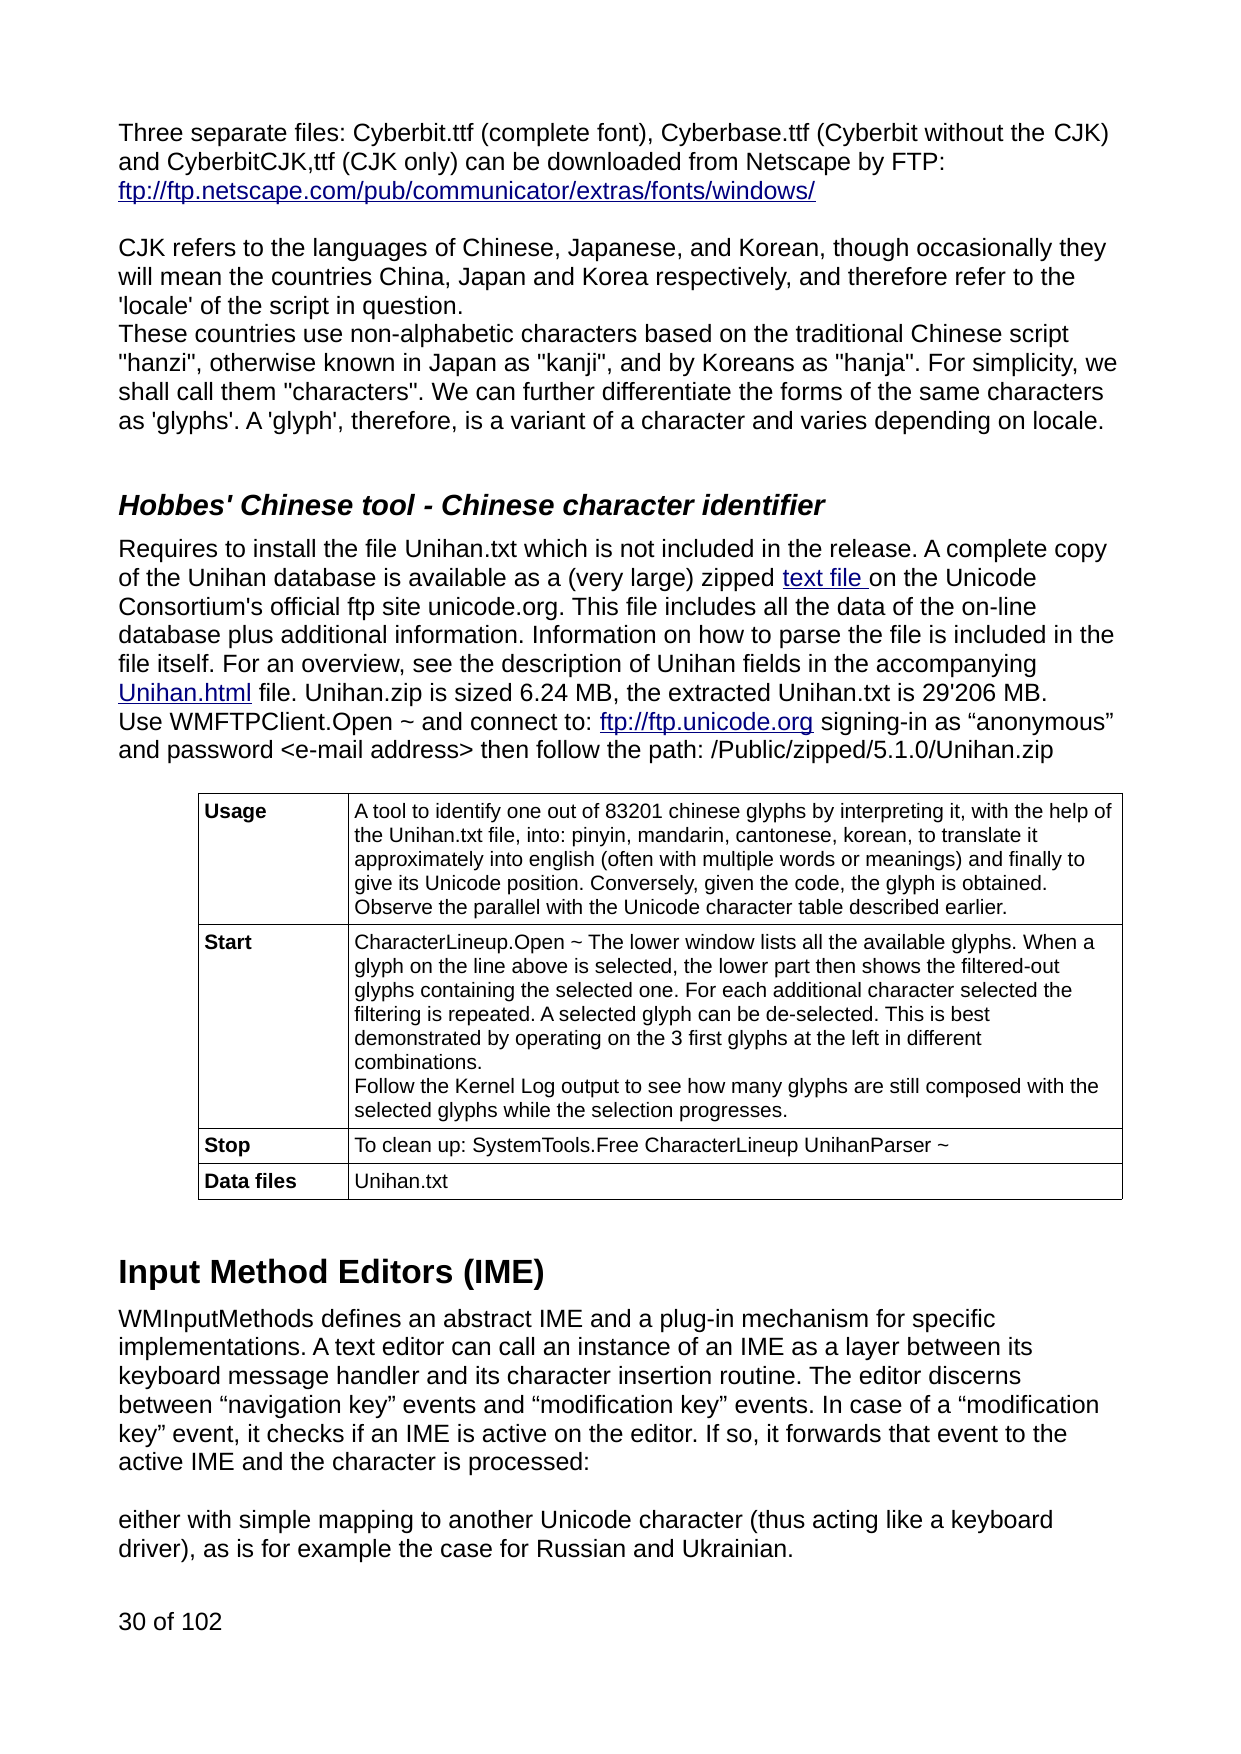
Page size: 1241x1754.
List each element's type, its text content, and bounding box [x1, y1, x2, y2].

table_cell To clean up: SystemTools.Free CharacterLineup UnihanParser ~ [349, 1129, 1122, 1163]
subtitle Input Method Editors (IME) [118, 1252, 1122, 1291]
text WMInputMethods defines an abstract IME and a plug-in mechanism for specific implementations. A text editor can call an instance of an IME as a layer between its keyboard message handler and its character insertion routine. The editor discerns between “navigation key” events and “modification key” events. In case of a “modification key” event, it checks if an IME is active on the editor. If so, it forwards that event to the active IME and the character is processed: [118, 1303, 1122, 1476]
table_cell Data files [199, 1164, 348, 1198]
text Three separate files: Cyberbit.ttf (complete font), Cyberbase.ttf (Cyberbit without the CJK) and CyberbitCJK,ttf (CJK only) can be downloaded from Netscape by FTP: ftp://ftp.netscape.com/pub/communicator/extras/fonts/windows/ [118, 118, 1122, 204]
text CJK refers to the languages of Chinese, Japanese, and Korean, though occasionally they will mean the countries China, Japan and Korea respectively, and therefore refer to the 'locale' of the script in question. [118, 233, 1122, 319]
subtitle Hobbes' Chinese tool - Chinese character identifier [118, 488, 1122, 522]
table_cell Start [199, 925, 348, 1127]
text These countries use non-alphabetic characters based on the traditional Chinese script "hanzi", otherwise known in Japan as "kanji", and by Koreans as "hanja". For simplicity, we shall call them "characters". We can further differentiate the forms of the same characters as 'glyphs'. A 'glyph', therefore, is a variant of a character and varies depending on locale. [118, 319, 1122, 434]
text Requires to install the file Unihan.txt which is not included in the release. A complete copy of the Unihan database is available as a (very large) zipped text file on the Unicode Consortium's official ftp site unicode.org. This file includes all the data of the on-line database plus additional information. Information on how to parse the file is included in the file itself. For an overview, see the description of Unihan fields in the accompanying Unihan.html file. Unihan.zip is sized 6.24 MB, the extracted Unihan.txt is 29'206 MB. [118, 534, 1122, 707]
text either with simple mapping to another Unicode character (thus acting like a keyboard driver), as is for example the case for Russian and Ukrainian. [118, 1505, 1122, 1562]
table_cell Stop [199, 1129, 348, 1163]
table_cell CharacterLineup.Open ~ The lower window lists all the available glyphs. When a glyph on the line above is selected, the lower part then shows the filtered-out glyphs containing the selected one. For each additional character selected the filtering is repeated. A selected glyph can be de-selected. This is best demonstrated by operating on the 3 first glyphs at the left in different combinations. Follow the Kernel Log output to see how many glyphs are still composed with the selected glyphs while the selection progresses. [349, 925, 1122, 1127]
text Use WMFTPClient.Open ~ and connect to: ftp://ftp.unicode.org signing-in as “anonymous” and password <e-mail address> then follow the path: /Public/zipped/5.1.0/Unihan.zip [118, 707, 1122, 764]
table_header A tool to identify one out of 83201 chinese glyphs by interpreting it, with the help of the Unihan.txt file, into: pinyin, mandarin, cantonese, korean, to translate it approximately into english (often with multiple words or meanings) and finally to give its Unicode position. Conversely, given the code, the glyph is obtained. Observe the parallel with the Unicode character table described earlier. [349, 794, 1122, 924]
table_header Usage [199, 794, 348, 924]
table_cell Unihan.txt [349, 1164, 1122, 1198]
